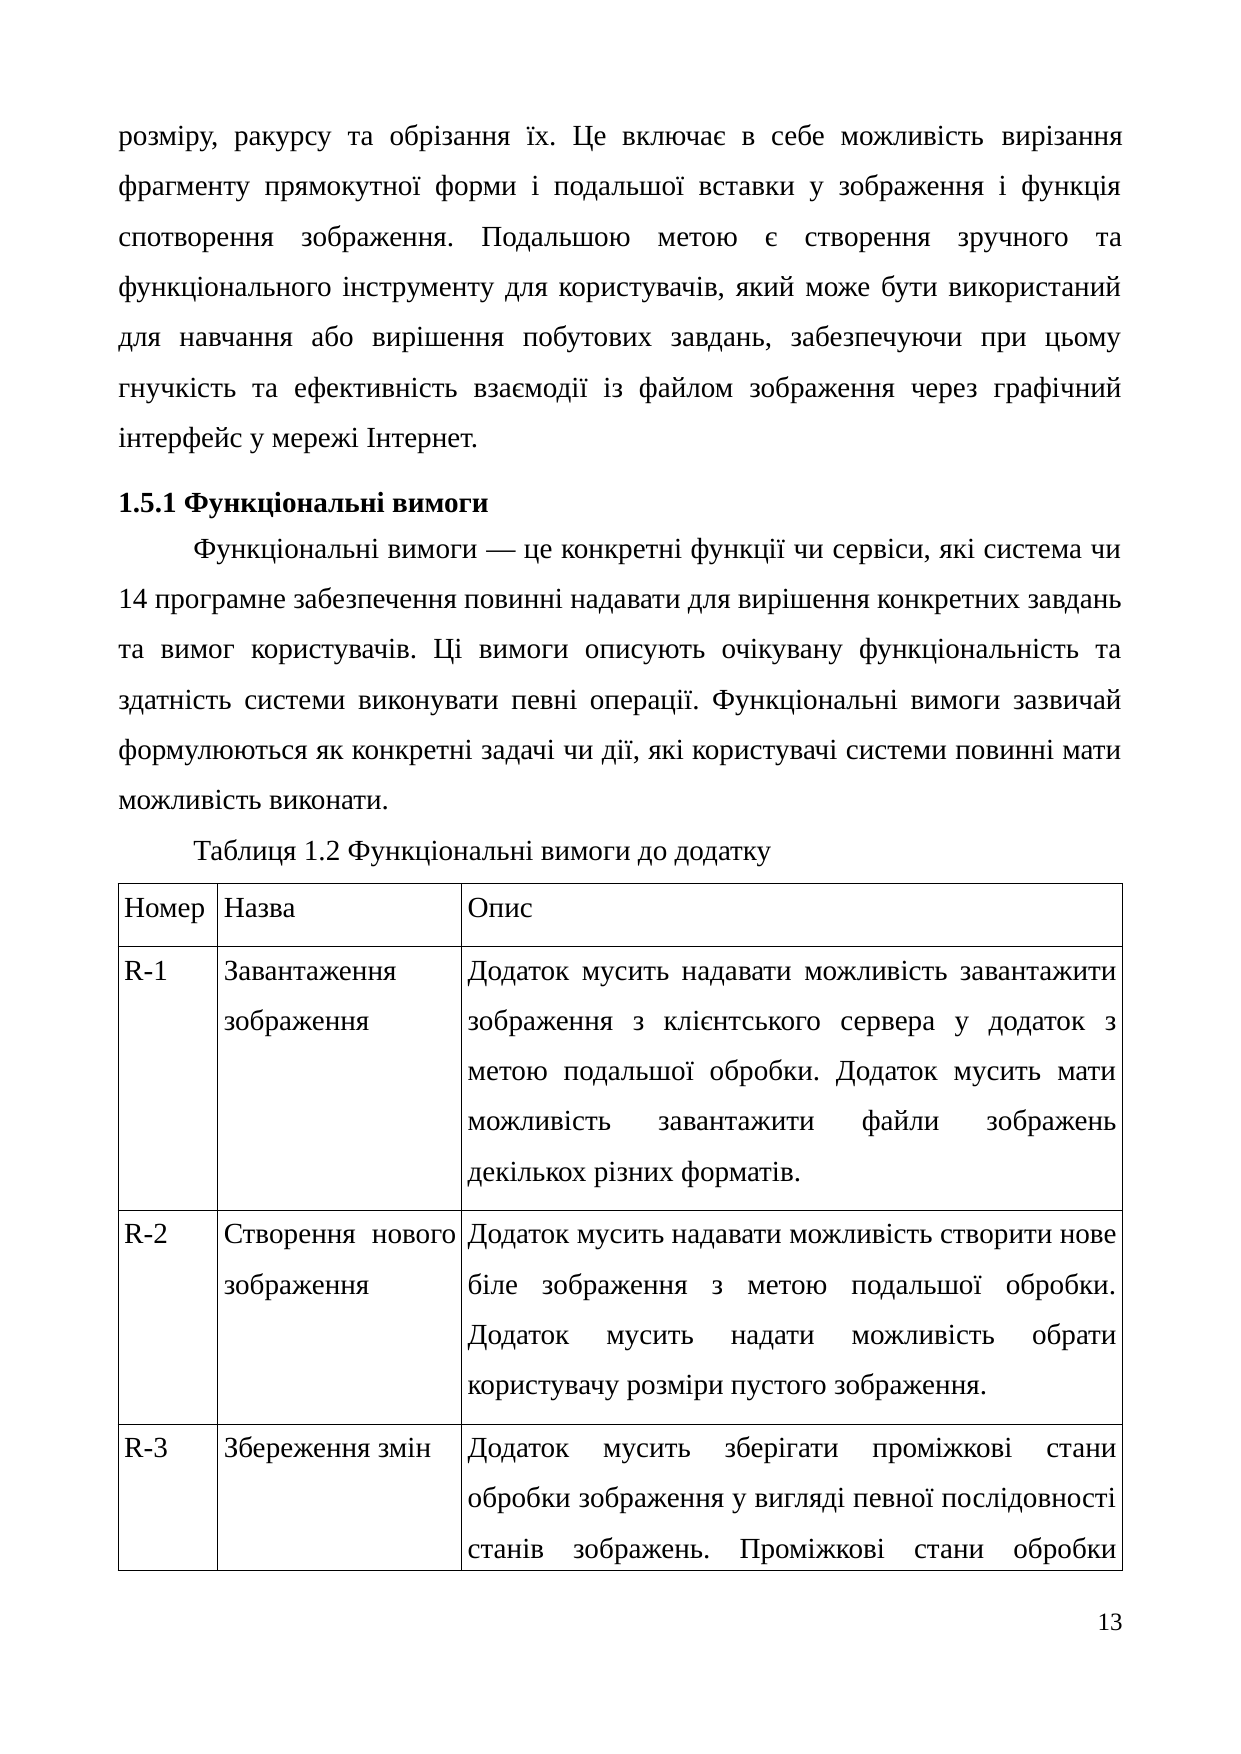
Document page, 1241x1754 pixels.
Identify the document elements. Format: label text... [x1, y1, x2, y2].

subtitle 1.5.1 Функціональні вимоги [118, 485, 1122, 518]
table_cell R-2 [119, 1211, 217, 1423]
text розміру, ракурсу та обрізання їх. Це включає в себе можливість вирізання фрагменту прямокутної форми і подальшої вставки у зображення і функція спотворення зображення. Подальшою метою є створення зручного та функціонального інструменту для користувачів, який може бути використаний для навчання або вирішення побутових завдань, забезпечуючи при цьому гнучкість та ефективність взаємодії із файлом зображення через графічний інтерфейс у мережі Інтернет. [118, 118, 1122, 453]
text Таблиця 1.2 Функціональні вимоги до додатку [118, 833, 1122, 866]
table_cell Додаток мусить надавати можливість створити нове біле зображення з метою подальшої обробки. Додаток мусить надати можливість обрати користувачу розміри пустого зображення. [462, 1211, 1122, 1423]
table_header Опис [462, 884, 1122, 946]
table_cell Створення нового зображення [218, 1211, 461, 1423]
table_cell R-1 [119, 947, 217, 1210]
table_header Номер [119, 884, 217, 946]
table_header Назва [218, 884, 461, 946]
table_cell Завантаження зображення [218, 947, 461, 1210]
table_cell Додаток мусить зберігати проміжкові стани обробки зображення у вигляді певної послідовності станів зображень. Проміжкові стани обробки [462, 1425, 1122, 1570]
table_cell Додаток мусить надавати можливість завантажити зображення з клієнтського сервера у додаток з метою подальшої обробки. Додаток мусить мати можливість завантажити файли зображень декількох різних форматів. [462, 947, 1122, 1210]
table_cell R-3 [119, 1425, 217, 1570]
table_cell Збереження змін [218, 1425, 461, 1570]
text Функціональні вимоги — це конкретні функції чи сервіси, які система чи 14 програмне забезпечення повинні надавати для вирішення конкретних завдань та вимог користувачів. Ці вимоги описують очікувану функціональність та здатність системи виконувати певні операції. Функціональні вимоги зазвичай формулюються як конкретні задачі чи дії, які користувачі системи повинні мати можливість виконати. [118, 531, 1122, 816]
